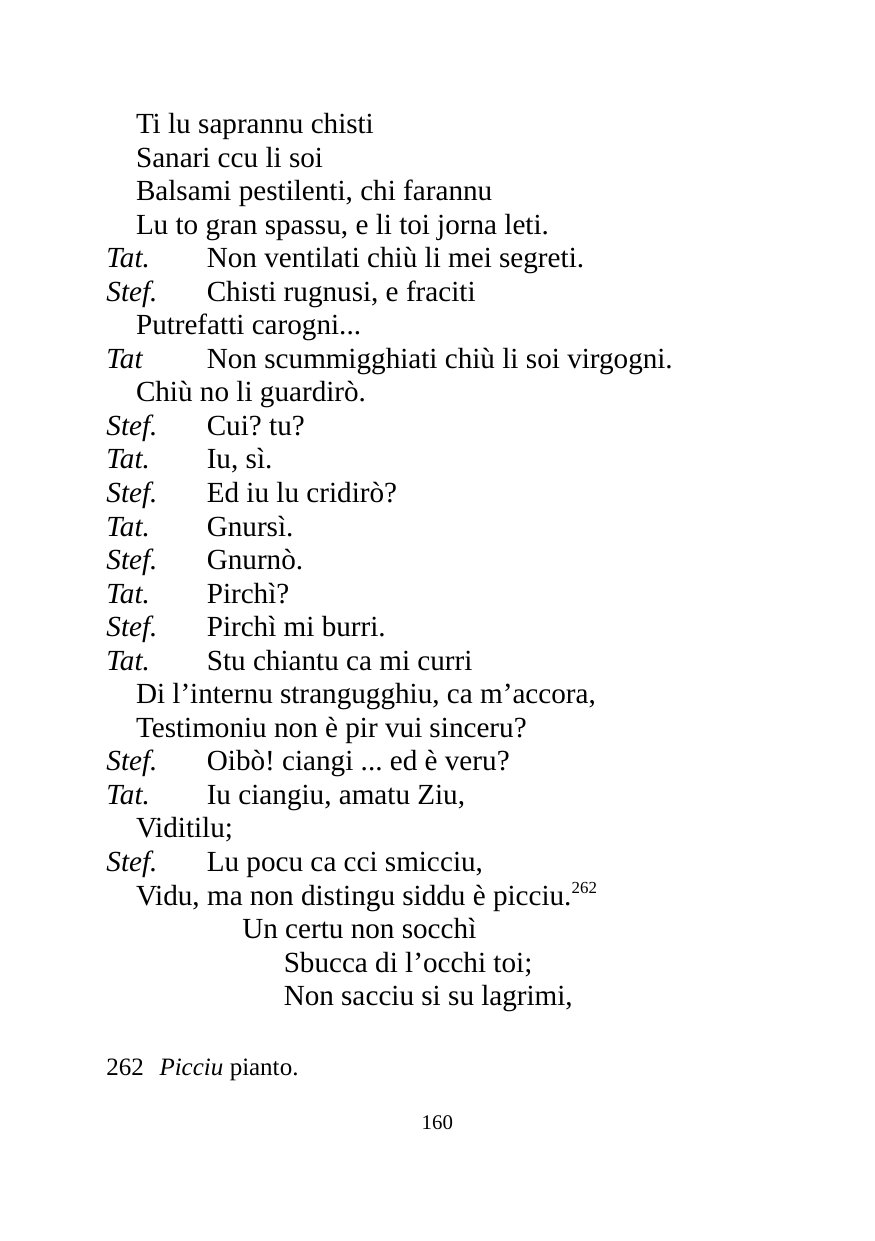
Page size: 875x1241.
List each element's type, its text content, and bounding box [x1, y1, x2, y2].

text Tat. Pirchì? [106, 576, 768, 609]
text Stef. Cui? tu? [106, 408, 768, 442]
text Stef. Ed iu lu cridirò? [106, 475, 768, 509]
text Picciu pianto. [106, 1052, 768, 1080]
text Tat. Iu, sì. [106, 442, 768, 475]
text Tat. Gnursì. [106, 509, 768, 542]
text Stef. Lu pocu ca cci smicciu, Vidu, ma non distingu siddu è picciu. [106, 844, 768, 911]
text Tat. Stu chiantu ca mi curri Di l’internu strangugghiu, ca m’accora, Testimoniu non è pir vui sinceru? [106, 643, 768, 743]
text Ti lu saprannu chisti Sanari ccu li soi Balsami pestilenti, chi farannu Lu to gran spassu, e li toi jorna leti. [106, 106, 768, 240]
text Stef. Chisti rugnusi, e fraciti Putrefatti carogni... [106, 274, 768, 341]
text Un certu non socchì Sbucca di l’occhi toi; Non sacciu si su lagrimi, [242, 911, 768, 1012]
text Tat. Iu ciangiu, amatu Ziu, Viditilu; [106, 777, 768, 844]
text Tat Non scummigghiati chiù li soi virgogni. Chiù no li guardirò. [106, 341, 768, 408]
text Stef. Gnurnò. [106, 542, 768, 576]
text Tat. Non ventilati chiù li mei segreti. [106, 240, 768, 274]
text Stef. Oibò! ciangi ... ed è veru? [106, 743, 768, 777]
text Stef. Pirchì mi burri. [106, 609, 768, 643]
